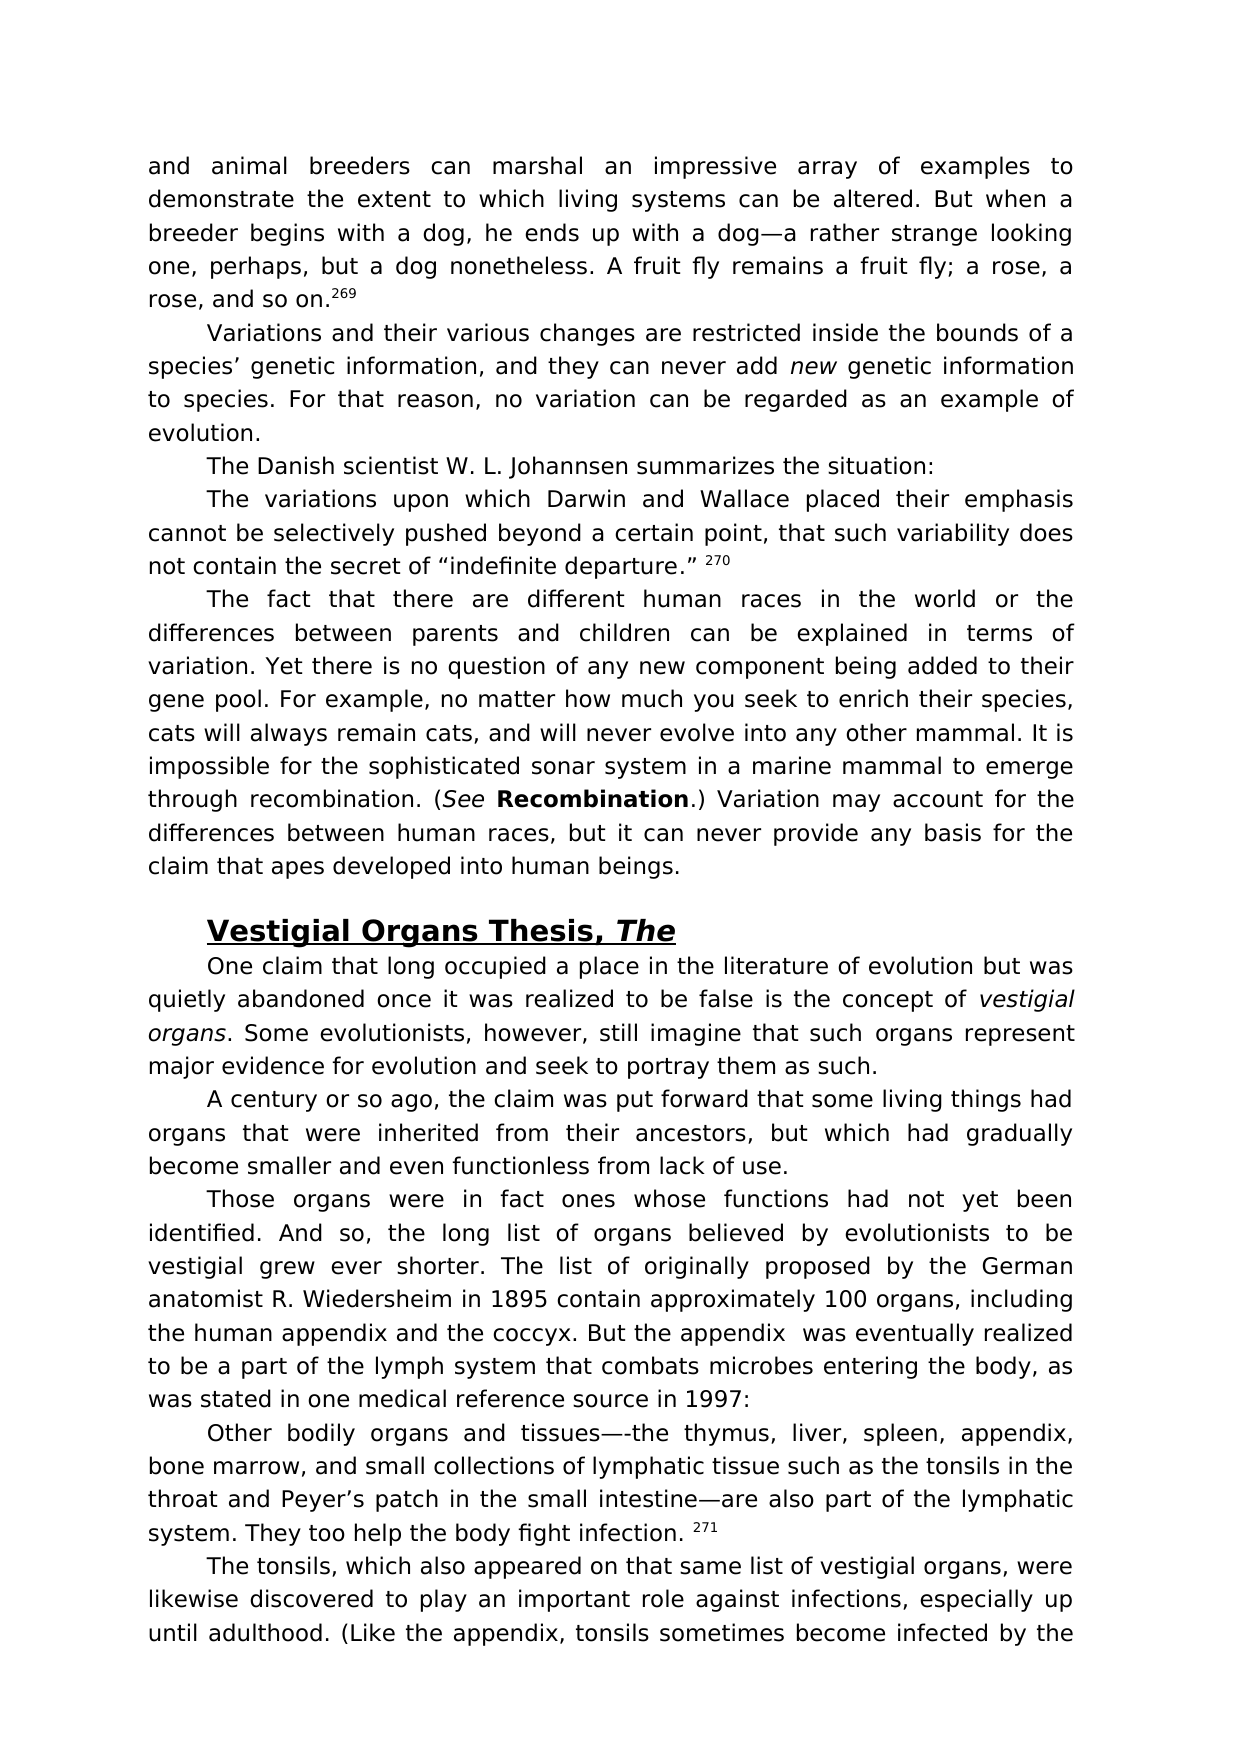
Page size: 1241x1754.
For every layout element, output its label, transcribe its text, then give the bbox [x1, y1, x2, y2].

text The variations upon which Darwin and Wallace placed their emphasis cannot be selectively pushed beyond a certain point, that such variability does not contain the secret of “indefinite departure.” [148, 481, 1075, 581]
text One claim that long occupied a place in the literature of evolution but was quietly abandoned once it was realized to be false is the concept of vestigial organs. Some evolutionists, however, still imagine that such organs represent major evidence for evolution and seek to portray them as such. [148, 948, 1075, 1081]
text A century or so ago, the claim was put forward that some living things had organs that were inherited from their ancestors, but which had gradually become smaller and even functionless from lack of use. [148, 1081, 1075, 1181]
text The Danish scientist W. L. Johannsen summarizes the situation: [148, 448, 1075, 481]
text Variations and their various changes are restricted inside the bounds of a species’ genetic information, and they can never add new genetic information to species. For that reason, no variation can be regarded as an example of evolution. [148, 314, 1075, 448]
text and animal breeders can marshal an impressive array of examples to demonstrate the extent to which living systems can be altered. But when a breeder begins with a dog, he ends up with a dog—a rather strange looking one, perhaps, but a dog nonetheless. A fruit fly remains a fruit fly; a rose, a rose, and so on. [148, 148, 1075, 314]
text Vestigial Organs Thesis, The [148, 914, 1075, 948]
text The tonsils, which also appeared on that same list of vestigial organs, were likewise discovered to play an important role against infections, especially up until adulthood. (Like the appendix, tonsils sometimes become infected by the [148, 1548, 1075, 1648]
text Other bodily organs and tissues—-the thymus, liver, spleen, appendix, bone marrow, and small collections of lymphatic tissue such as the tonsils in the throat and Peyer’s patch in the small intestine—are also part of the lymphatic system. They too help the body fight infection. [148, 1414, 1075, 1548]
text The fact that there are different human races in the world or the differences between parents and children can be explained in terms of variation. Yet there is no question of any new component being added to their gene pool. For example, no matter how much you seek to enrich their species, cats will always remain cats, and will never evolve into any other mammal. It is impossible for the sophisticated sonar system in a marine mammal to emerge through recombination. (See Recombination.) Variation may account for the differences between human races, but it can never provide any basis for the claim that apes developed into human beings. [148, 581, 1075, 881]
text Those organs were in fact ones whose functions had not yet been identified. And so, the long list of organs believed by evolutionists to be vestigial grew ever shorter. The list of originally proposed by the German anatomist R. Wiedersheim in 1895 contain approximately 100 organs, including the human appendix and the coccyx. But the appendix was eventually realized to be a part of the lymph system that combats microbes entering the body, as was stated in one medical reference source in 1997: [148, 1181, 1075, 1414]
